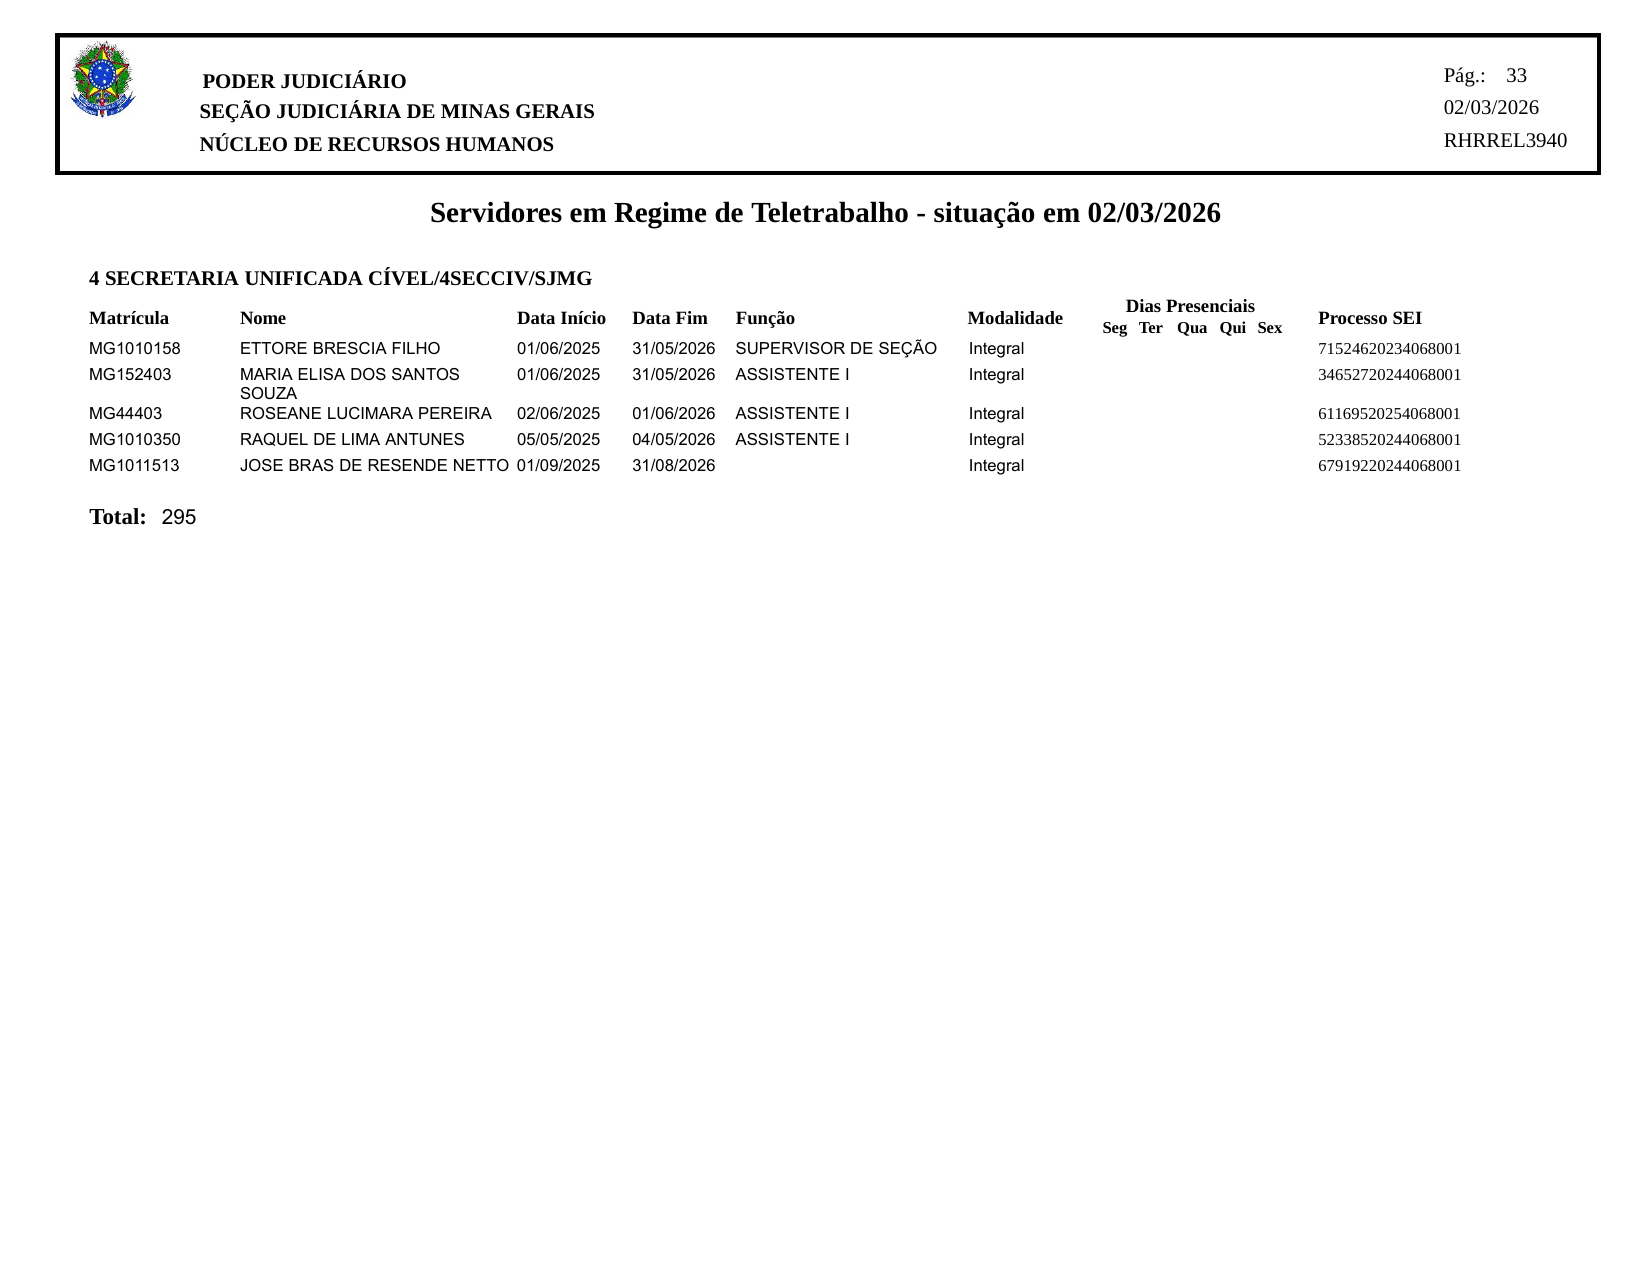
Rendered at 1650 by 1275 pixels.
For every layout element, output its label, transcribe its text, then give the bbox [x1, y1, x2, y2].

text 61169520254068001 [1318, 404, 1486, 423]
text NÚCLEO DE RECURSOS HUMANOS [199, 133, 580, 156]
text Processo SEI [1318, 307, 1438, 328]
text MG1011513 [89, 456, 206, 475]
text Servidores em Regime de Teletrabalho - situação em 02/03/2026 [430, 196, 1247, 229]
text 4 [89, 267, 105, 289]
text 01/06/2025 [517, 366, 625, 384]
text Matrícula [89, 307, 181, 328]
text 01/06/2025 [517, 340, 625, 359]
text Integral [969, 430, 1049, 449]
text ROSEANE LUCIMARA PEREIRA [240, 404, 516, 423]
text 31/05/2026 SUPERVISOR DE SEÇÃO [632, 340, 962, 359]
text Integral [969, 340, 1049, 359]
text Qui Sex [1219, 318, 1291, 337]
text Modalidade [967, 307, 1078, 328]
text Data Início [517, 307, 619, 328]
text 71524620234068001 [1318, 340, 1486, 359]
text JOSE BRAS DE RESENDE NETTO 01/09/2025 [240, 456, 625, 475]
text 01/06/2026 ASSISTENTE I [632, 404, 874, 423]
text Pág.: 33 [1443, 64, 1592, 87]
text 04/05/2026 ASSISTENTE I [632, 430, 874, 449]
picture [56, 34, 1600, 174]
text Seg Ter [1102, 318, 1174, 337]
text MARIA ELISA DOS SANTOS [240, 366, 485, 384]
text 31/08/2026 [632, 456, 874, 475]
text MG44403 [89, 404, 187, 423]
text Qua [1177, 318, 1214, 337]
text Função [736, 307, 804, 328]
text PODER JUDICIÁRIO [202, 70, 431, 93]
text 02/06/2025 [517, 404, 625, 423]
text SECRETARIA UNIFICADA CÍVEL/4SECCIV/SJMG [105, 267, 619, 289]
text MG1010158 [89, 340, 206, 359]
text SOUZA [240, 385, 485, 404]
text Integral [969, 456, 1049, 475]
text MG1010350 [89, 430, 206, 449]
text 31/05/2026 ASSISTENTE I [632, 366, 962, 384]
text Data Fim [632, 307, 719, 328]
text Dias Presenciais [1126, 296, 1274, 317]
text 67919220244068001 [1318, 456, 1486, 475]
text SEÇÃO JUDICIÁRIA DE MINAS GERAIS [199, 100, 619, 123]
text RHRREL3940 [1443, 129, 1592, 153]
text Integral [969, 366, 1049, 384]
text 0 [1443, 96, 1479, 119]
text RAQUEL DE LIMA ANTUNES [240, 430, 490, 449]
text Integral [969, 404, 1049, 423]
text 34652720244068001 [1318, 366, 1486, 384]
text ETTORE BRESCIA FILHO [240, 340, 465, 359]
text Nome [240, 307, 294, 328]
text MG152403 [89, 366, 206, 384]
text 2/03/2026 [1479, 96, 1592, 119]
text 05/05/2025 [517, 430, 625, 449]
text 52338520244068001 [1318, 431, 1486, 449]
text Total: 295 [89, 504, 223, 529]
